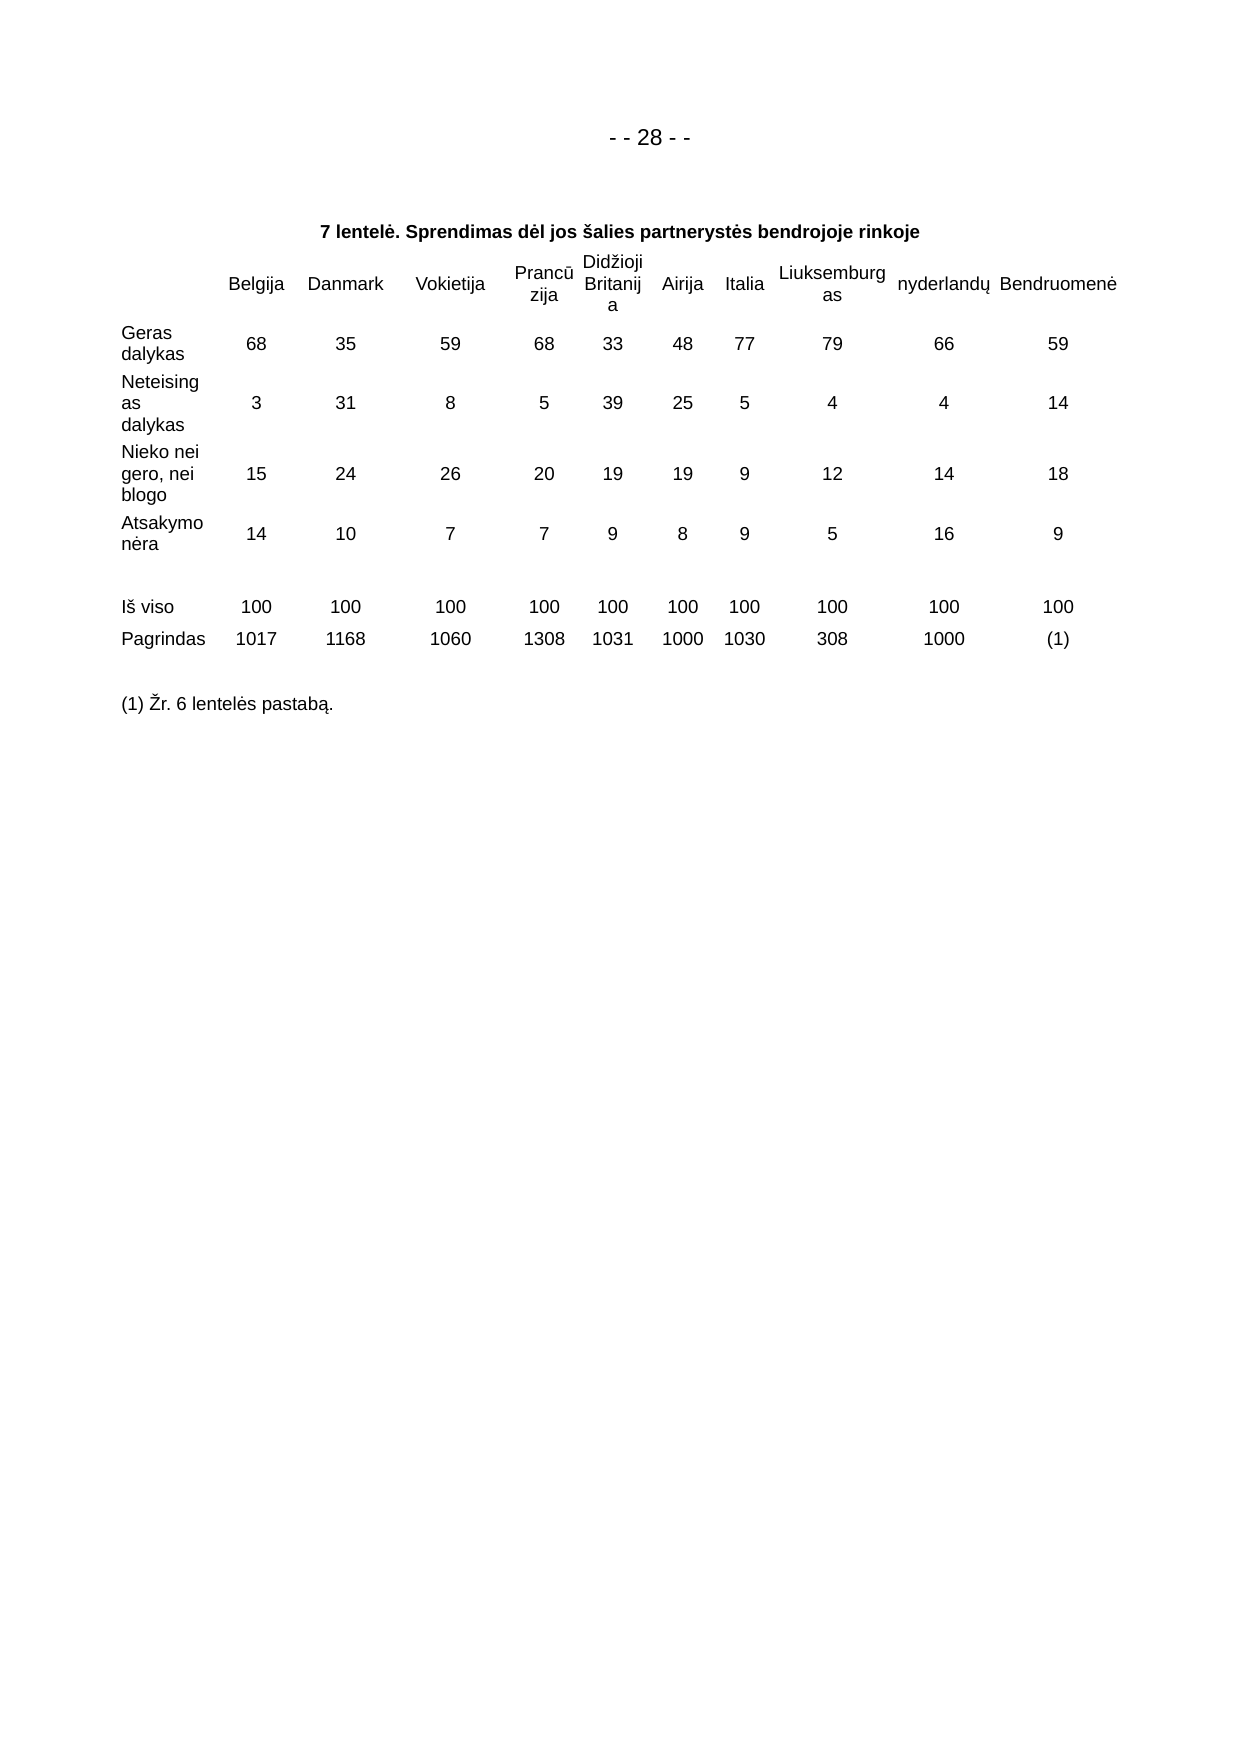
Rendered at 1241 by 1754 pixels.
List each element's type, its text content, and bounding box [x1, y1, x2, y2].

table_cell [647, 558, 718, 590]
table_cell 77 [718, 319, 771, 368]
table_cell [771, 655, 893, 687]
table_cell 39 [578, 368, 647, 438]
table_cell 35 [300, 319, 391, 368]
table_cell (1) [994, 623, 1122, 655]
table_cell 100 [578, 590, 647, 622]
table_cell 5 [718, 368, 771, 438]
table_cell 8 [391, 368, 510, 438]
table_cell 1031 [578, 623, 647, 655]
table_cell [578, 558, 647, 590]
table_cell [300, 558, 391, 590]
table_cell 68 [212, 319, 300, 368]
table_cell 18 [994, 438, 1122, 509]
table_cell 9 [718, 438, 771, 509]
table_cell 308 [771, 623, 893, 655]
table_cell 100 [300, 590, 391, 622]
table_cell Pagrindas [118, 623, 212, 655]
table_cell [510, 655, 578, 687]
table_cell 9 [718, 509, 771, 558]
table_cell 1308 [510, 623, 578, 655]
table_cell 100 [391, 590, 510, 622]
table_cell 59 [994, 319, 1122, 368]
table_cell 1030 [718, 623, 771, 655]
table_cell [718, 655, 771, 687]
table_cell 14 [894, 438, 994, 509]
table_cell 48 [647, 319, 718, 368]
table_cell 1000 [647, 623, 718, 655]
table_cell 10 [300, 509, 391, 558]
table_cell [118, 558, 212, 590]
table_cell 5 [771, 509, 893, 558]
table_cell [994, 558, 1122, 590]
table_cell 8 [647, 509, 718, 558]
table_cell 14 [212, 509, 300, 558]
table_cell 9 [578, 509, 647, 558]
table_cell 12 [771, 438, 893, 509]
table_cell 19 [578, 438, 647, 509]
table_cell Liuksemburgas [771, 248, 893, 319]
table_cell 79 [771, 319, 893, 368]
table_cell Danmark [300, 248, 391, 319]
table_cell 1168 [300, 623, 391, 655]
table_cell 100 [894, 590, 994, 622]
table_cell 20 [510, 438, 578, 509]
table_cell Vokietija [391, 248, 510, 319]
table_cell 3 [212, 368, 300, 438]
table_cell 66 [894, 319, 994, 368]
table_cell 4 [771, 368, 893, 438]
table_cell 4 [894, 368, 994, 438]
table_cell 100 [718, 590, 771, 622]
table_cell Prancūzija [510, 248, 578, 319]
table_cell 100 [771, 590, 893, 622]
table_cell [118, 248, 212, 319]
table_cell 26 [391, 438, 510, 509]
table_cell [391, 558, 510, 590]
table_cell [212, 558, 300, 590]
table_cell [118, 655, 212, 687]
table_cell Iš viso [118, 590, 212, 622]
table_cell 7 [391, 509, 510, 558]
table_cell Geras dalykas [118, 319, 212, 368]
table_cell 15 [212, 438, 300, 509]
table_cell 100 [510, 590, 578, 622]
table_cell Neteisingas dalykas [118, 368, 212, 438]
table_header 7 lentelė. Sprendimas dėl jos šalies partnerystės bendrojoje rinkoje [118, 216, 1122, 248]
table_cell [578, 655, 647, 687]
table_cell Atsakymo nėra [118, 509, 212, 558]
table_cell 1060 [391, 623, 510, 655]
table_cell [391, 655, 510, 687]
table_cell [771, 558, 893, 590]
table_cell 1017 [212, 623, 300, 655]
table_cell nyderlandų [894, 248, 994, 319]
table_cell [212, 655, 300, 687]
table_cell [894, 558, 994, 590]
table_cell 16 [894, 509, 994, 558]
table_cell [994, 655, 1122, 687]
table_cell 9 [994, 509, 1122, 558]
table_cell Airija [647, 248, 718, 319]
table_cell [510, 558, 578, 590]
table_cell 25 [647, 368, 718, 438]
table_cell Didžioji Britanija [578, 248, 647, 319]
table_cell 1000 [894, 623, 994, 655]
table_cell [718, 558, 771, 590]
table_cell 100 [212, 590, 300, 622]
table_cell [300, 655, 391, 687]
table_cell (1) Žr. 6 lentelės pastabą. [118, 687, 1122, 719]
table_cell Nieko nei gero, nei blogo [118, 438, 212, 509]
table_cell 68 [510, 319, 578, 368]
table_cell Belgija [212, 248, 300, 319]
table_cell Italia [718, 248, 771, 319]
table_cell Bendruomenė [994, 248, 1122, 319]
table_cell 24 [300, 438, 391, 509]
table_cell 100 [647, 590, 718, 622]
table_cell 7 [510, 509, 578, 558]
table_cell 100 [994, 590, 1122, 622]
table_cell 5 [510, 368, 578, 438]
table_cell 59 [391, 319, 510, 368]
table_cell [647, 655, 718, 687]
table_cell 19 [647, 438, 718, 509]
table_cell [894, 655, 994, 687]
table_cell 31 [300, 368, 391, 438]
table_cell 33 [578, 319, 647, 368]
table_cell 14 [994, 368, 1122, 438]
